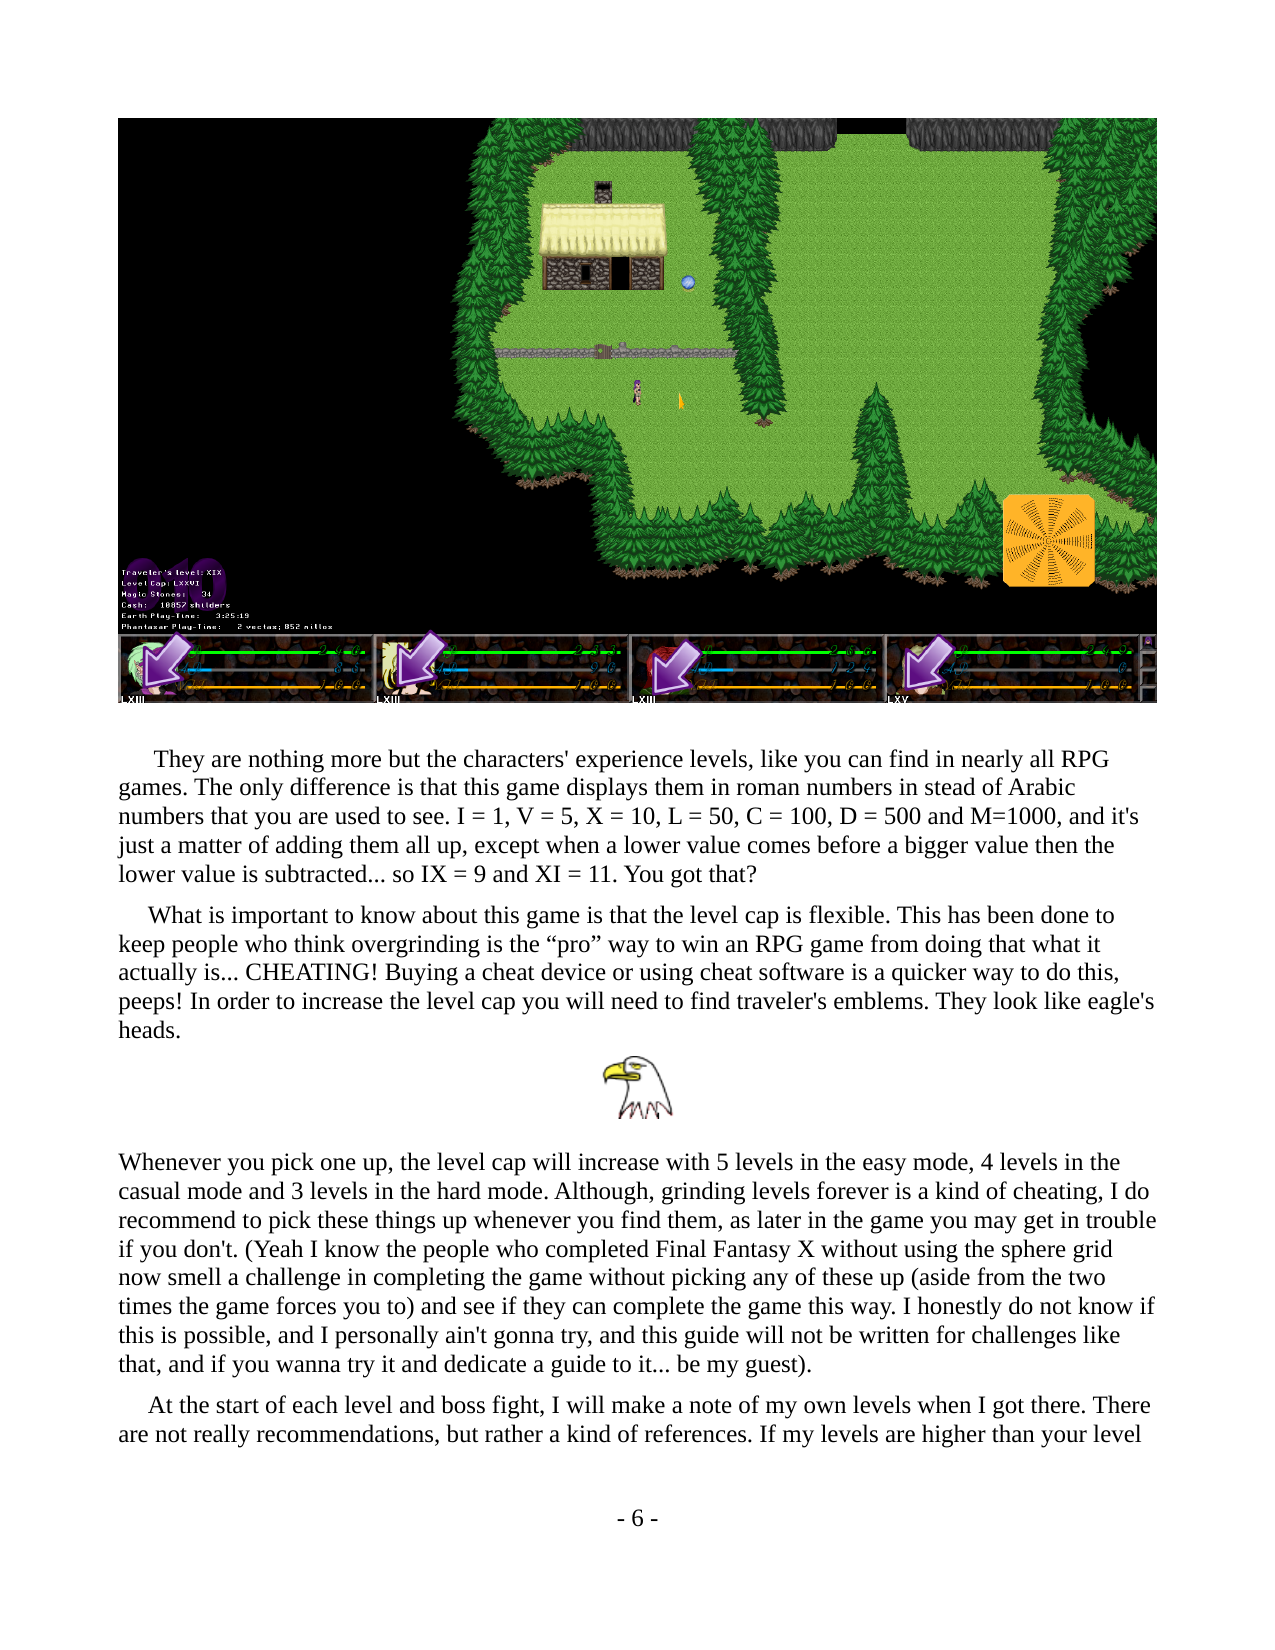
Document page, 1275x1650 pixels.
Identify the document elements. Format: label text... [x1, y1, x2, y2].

text What is important to know about this game is that the level cap is flexible. This has been done to keep people who think overgrinding is the “pro” way to win an RPG game from doing that what it actually is... CHEATING! Buying a cheat device or using cheat software is a quicker way to do this, peeps! In order to increase the level cap you will need to find traveler's emblems. They look like eagle's heads. [118, 900, 1157, 1044]
text Whenever you pick one up, the level cap will increase with 5 levels in the easy mode, 4 levels in the casual mode and 3 levels in the hard mode. Although, grinding levels forever is a kind of cheating, I do recommend to pick these things up whenever you find them, as later in the game you may get in trouble if you don't. (Yeah I know the people who completed Final Fantasy X without using the sphere grid now smell a challenge in completing the game without picking any of these up (aside from the two times the game forces you to) and see if they can complete the game this way. I honestly do not know if this is possible, and I personally ain't gonna try, and this guide will not be written for challenges like that, and if you wanna try it and dedicate a guide to it... be my guest). [118, 1056, 1157, 1377]
text They are nothing more but the characters' experience levels, like you can find in nearly all RPG games. The only difference is that this game displays them in roman numbers in stead of Arabic numbers that you are used to see. I = 1, V = 5, X = 10, L = 50, C = 100, D = 500 and M=1000, and it's just a matter of adding them all up, except when a lower value comes before a bigger value then the lower value is subtracted... so IX = 9 and XI = 11. You got that? [118, 744, 1157, 887]
text At the start of each level and boss fight, I will make a note of my own levels when I got there. There are not really recommendations, but rather a kind of references. If my levels are higher than your level [118, 1390, 1157, 1447]
picture [595, 1056, 680, 1119]
picture [118, 118, 1157, 703]
